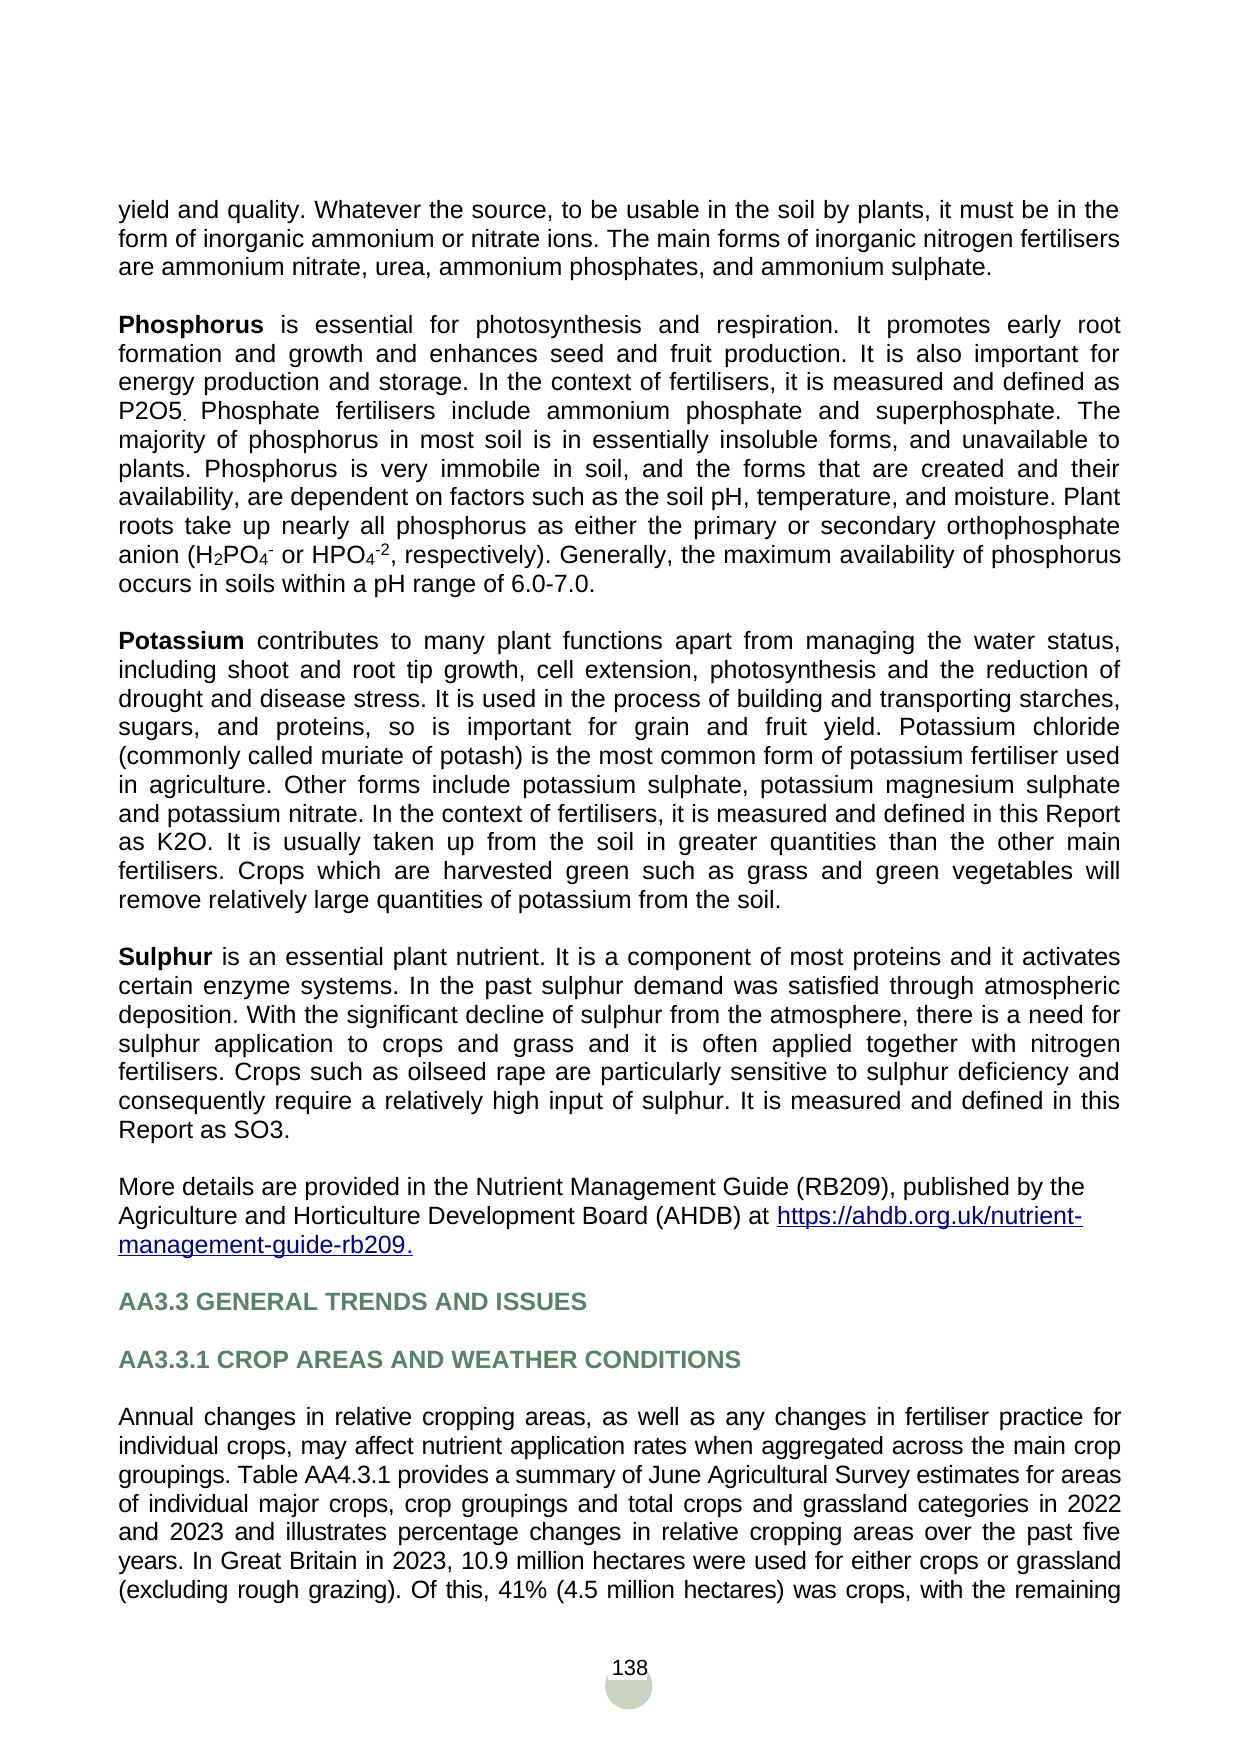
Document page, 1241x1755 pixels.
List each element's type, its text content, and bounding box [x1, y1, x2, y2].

text Annual changes in relative cropping areas, as well as any changes in fertiliser practice for individual crops, may affect nutrient application rates when aggregated across the main crop groupings. Table AA4.3.1 provides a summary of June Agricultural Survey estimates for areas of individual major crops, crop groupings and total crops and grassland categories in 2022 and 2023 and illustrates percentage changes in relative cropping areas over the past five years. In Great Britain in 2023, 10.9 million hectares were used for either crops or grassland (excluding rough grazing). Of this, 41% (4.5 million hectares) was crops, with the remaining [118, 1402, 1122, 1604]
text Phosphorus is essential for photosynthesis and respiration. It promotes early root formation and growth and enhances seed and fruit production. It is also important for energy production and storage. In the context of fertilisers, it is measured and defined as P2O5. Phosphate fertilisers include ammonium phosphate and superphosphate. The majority of phosphorus in most soil is in essentially insoluble forms, and unavailable to plants. Phosphorus is very immobile in soil, and the forms that are created and their availability, are dependent on factors such as the soil pH, temperature, and moisture. Plant roots take up nearly all phosphorus as either the primary or secondary orthophosphate anion (H2PO4- or HPO4-2, respectively). Generally, the maximum availability of phosphorus occurs in soils within a pH range of 6.0-7.0. [118, 310, 1122, 597]
text yield and quality. Whatever the source, to be usable in the soil by plants, it must be in the form of inorganic ammonium or nitrate ions. The main forms of inorganic nitrogen fertilisers are ammonium nitrate, urea, ammonium phosphates, and ammonium sulphate. [118, 195, 1122, 281]
subtitle AA3.3.1 CROP AREAS AND WEATHER CONDITIONS [118, 1345, 1122, 1374]
text Sulphur is an essential plant nutrient. It is a component of most proteins and it activates certain enzyme systems. In the past sulphur demand was satisfied through atmospheric deposition. With the significant decline of sulphur from the atmosphere, there is a need for sulphur application to crops and grass and it is often applied together with nitrogen fertilisers. Crops such as oilseed rape are particularly sensitive to sulphur deficiency and consequently require a relatively high input of sulphur. It is measured and defined in this Report as SO3. [118, 942, 1122, 1144]
text More details are provided in the Nutrient Management Guide (RB209), published by the Agriculture and Horticulture Development Board (AHDB) at https://ahdb.org.uk/nutrient-management-guide-rb209. [118, 1172, 1122, 1259]
subtitle AA3.3 GENERAL TRENDS AND ISSUES [118, 1287, 1122, 1316]
text Potassium contributes to many plant functions apart from managing the water status, including shoot and root tip growth, cell extension, photosynthesis and the reduction of drought and disease stress. It is used in the process of building and transporting starches, sugars, and proteins, so is important for grain and fruit yield. Potassium chloride (commonly called muriate of potash) is the most common form of potassium fertiliser used in agriculture. Other forms include potassium sulphate, potassium magnesium sulphate and potassium nitrate. In the context of fertilisers, it is measured and defined in this Report as K2O. It is usually taken up from the soil in greater quantities than the other main fertilisers. Crops which are harvested green such as grass and green vegetables will remove relatively large quantities of potassium from the soil. [118, 626, 1122, 914]
